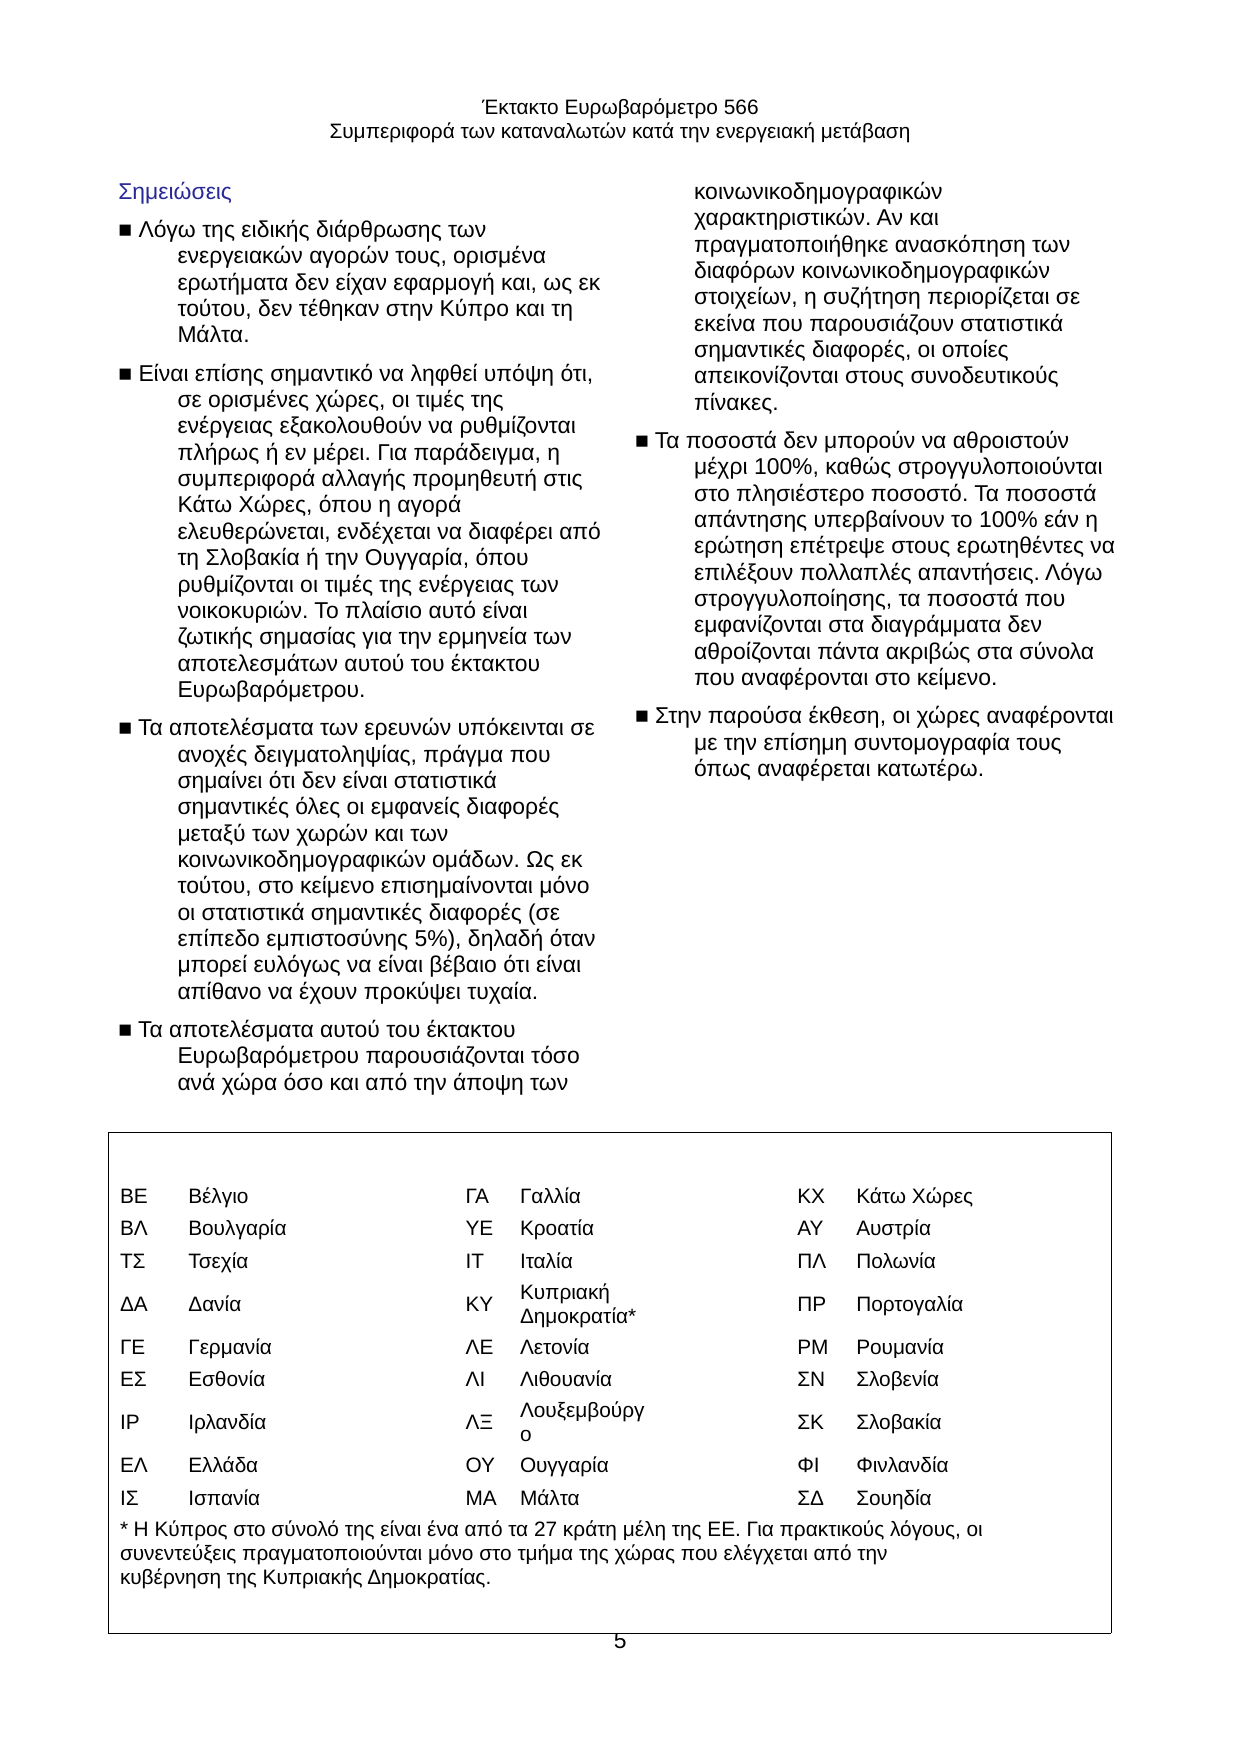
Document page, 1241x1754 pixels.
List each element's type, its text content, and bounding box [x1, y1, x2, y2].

table_header [655, 1180, 794, 1212]
table_cell Ρουμανία [853, 1330, 992, 1363]
table_cell ΟΥ [463, 1449, 517, 1481]
table_cell Γερμανία [185, 1330, 324, 1363]
table_cell Σουηδία [853, 1481, 992, 1514]
table_cell ΣΚ [794, 1395, 853, 1449]
table_cell ΔΑ [117, 1277, 185, 1330]
table_cell Λουξεμβούργο [517, 1395, 655, 1449]
table_cell Πορτογαλία [853, 1277, 992, 1330]
table_header Βέλγιο [185, 1180, 324, 1212]
table_cell ΣΝ [794, 1363, 853, 1395]
table_cell ΛΙ [463, 1363, 517, 1395]
table_cell Ελλάδα [185, 1449, 324, 1481]
text ■ Τα αποτελέσματα των ερευνών υπόκεινται σε ανοχές δειγματοληψίας, πράγμα που σημαίνει ότι δεν είναι στατιστικά σημαντικές όλες οι εμφανείς διαφορές μεταξύ των χωρών και των κοινωνικοδημογραφικών ομάδων. Ως εκ τούτου, στο κείμενο επισημαίνονται μόνο οι στατιστικά σημαντικές διαφορές (σε επίπεδο εμπιστοσύνης 5%), δηλαδή όταν μπορεί ευλόγως να είναι βέβαιο ότι είναι απίθανο να έχουν προκύψει τυχαία. [118, 714, 605, 1004]
table_cell Τσεχία [185, 1244, 324, 1277]
table_header ΒΕ [117, 1180, 185, 1212]
table_cell Σλοβενία [853, 1363, 992, 1395]
table_cell ΛΕ [463, 1330, 517, 1363]
table_header Γαλλία [517, 1180, 655, 1212]
table_header Κάτω Χώρες [853, 1180, 992, 1212]
table_cell ΦΙ [794, 1449, 853, 1481]
table_cell ΕΣ [117, 1363, 185, 1395]
table_cell Ιρλανδία [185, 1395, 324, 1449]
table_cell Μάλτα [517, 1481, 655, 1514]
table_cell ΛΞ [463, 1395, 517, 1449]
table_cell Σλοβακία [853, 1395, 992, 1449]
text ■ Λόγω της ειδικής διάρθρωσης των ενεργειακών αγορών τους, ορισμένα ερωτήματα δεν είχαν εφαρμογή και, ως εκ τούτου, δεν τέθηκαν στην Κύπρο και τη Μάλτα. [118, 216, 605, 348]
table_cell [655, 1212, 794, 1244]
table_cell Αυστρία [853, 1212, 992, 1244]
text ■ Τα ποσοστά δεν μπορούν να αθροιστούν μέχρι 100%, καθώς στρογγυλοποιούνται στο πλησιέστερο ποσοστό. Τα ποσοστά απάντησης υπερβαίνουν το 100% εάν η ερώτηση επέτρεψε στους ερωτηθέντες να επιλέξουν πολλαπλές απαντήσεις. Λόγω στρογγυλοποίησης, τα ποσοστά που εμφανίζονται στα διαγράμματα δεν αθροίζονται πάντα ακριβώς στα σύνολα που αναφέρονται στο κείμενο. [635, 427, 1122, 690]
table_cell ΜΑ [463, 1481, 517, 1514]
table_cell ΒΛ [117, 1212, 185, 1244]
table_cell [324, 1212, 462, 1244]
table_cell ΤΣ [117, 1244, 185, 1277]
table_cell ΠΡ [794, 1277, 853, 1330]
table_cell ΥΕ [463, 1212, 517, 1244]
table_cell [324, 1244, 462, 1277]
table_cell ΚΥ [463, 1277, 517, 1330]
table_cell Λιθουανία [517, 1363, 655, 1395]
text ■ Είναι επίσης σημαντικό να ληφθεί υπόψη ότι, σε ορισμένες χώρες, οι τιμές της ενέργειας εξακολουθούν να ρυθμίζονται πλήρως ή εν μέρει. Για παράδειγμα, η συμπεριφορά αλλαγής προμηθευτή στις Κάτω Χώρες, όπου η αγορά ελευθερώνεται, ενδέχεται να διαφέρει από τη Σλοβακία ή την Ουγγαρία, όπου ρυθμίζονται οι τιμές της ενέργειας των νοικοκυριών. Το πλαίσιο αυτό είναι ζωτικής σημασίας για την ερμηνεία των αποτελεσμάτων αυτού του έκτακτου Ευρωβαρόμετρου. [118, 360, 605, 702]
text Σημειώσεις [118, 178, 605, 204]
table_cell [655, 1449, 794, 1481]
table_cell [324, 1330, 462, 1363]
table_cell * Η Κύπρος στο σύνολό της είναι ένα από τα 27 κράτη μέλη της ΕΕ. Για πρακτικούς λόγους, οι συνεντεύξεις πραγματοποιούνται μόνο στο τμήμα της χώρας που ελέγχεται από την κυβέρνηση της Κυπριακής Δημοκρατίας. [117, 1514, 992, 1591]
table_cell [324, 1363, 462, 1395]
table_cell ΓΕ [117, 1330, 185, 1363]
text κοινωνικοδημογραφικών χαρακτηριστικών. Αν και πραγματοποιήθηκε ανασκόπηση των διαφόρων κοινωνικοδημογραφικών στοιχείων, η συζήτηση περιορίζεται σε εκείνα που παρουσιάζουν στατιστικά σημαντικές διαφορές, οι οποίες απεικονίζονται στους συνοδευτικούς πίνακες. [635, 178, 1122, 415]
table_cell [324, 1449, 462, 1481]
table_cell ΙΡ [117, 1395, 185, 1449]
table_cell [655, 1395, 794, 1449]
table_cell Πολωνία [853, 1244, 992, 1277]
table_cell Εσθονία [185, 1363, 324, 1395]
table_cell ΕΛ [117, 1449, 185, 1481]
table_cell Δανία [185, 1277, 324, 1330]
table_cell Ουγγαρία [517, 1449, 655, 1481]
table_cell Ισπανία [185, 1481, 324, 1514]
table_cell [655, 1244, 794, 1277]
table_cell ΑΥ [794, 1212, 853, 1244]
table_cell Φινλανδία [853, 1449, 992, 1481]
table_cell ΙΣ [117, 1481, 185, 1514]
table_cell ΣΔ [794, 1481, 853, 1514]
table_cell [324, 1277, 462, 1330]
table_cell Ιταλία [517, 1244, 655, 1277]
table_cell ΡΜ [794, 1330, 853, 1363]
table_header ΚΧ [794, 1180, 853, 1212]
table_cell ΙΤ [463, 1244, 517, 1277]
table_header ΓΑ [463, 1180, 517, 1212]
table_cell Κροατία [517, 1212, 655, 1244]
text ■ Στην παρούσα έκθεση, οι χώρες αναφέρονται με την επίσημη συντομογραφία τους όπως αναφέρεται κατωτέρω. [635, 702, 1122, 781]
table_cell [324, 1395, 462, 1449]
text [109, 1133, 1111, 1633]
table_cell Κυπριακή Δημοκρατία* [517, 1277, 655, 1330]
table_cell [324, 1481, 462, 1514]
table_header [324, 1180, 462, 1212]
table_cell ΠΛ [794, 1244, 853, 1277]
table_cell [655, 1481, 794, 1514]
table_cell [655, 1277, 794, 1330]
table_cell Λετονία [517, 1330, 655, 1363]
text ■ Τα αποτελέσματα αυτού του έκτακτου Ευρωβαρόμετρου παρουσιάζονται τόσο ανά χώρα όσο και από την άποψη των [118, 1016, 605, 1095]
table_cell Βουλγαρία [185, 1212, 324, 1244]
table_cell [655, 1330, 794, 1363]
table_cell [655, 1363, 794, 1395]
